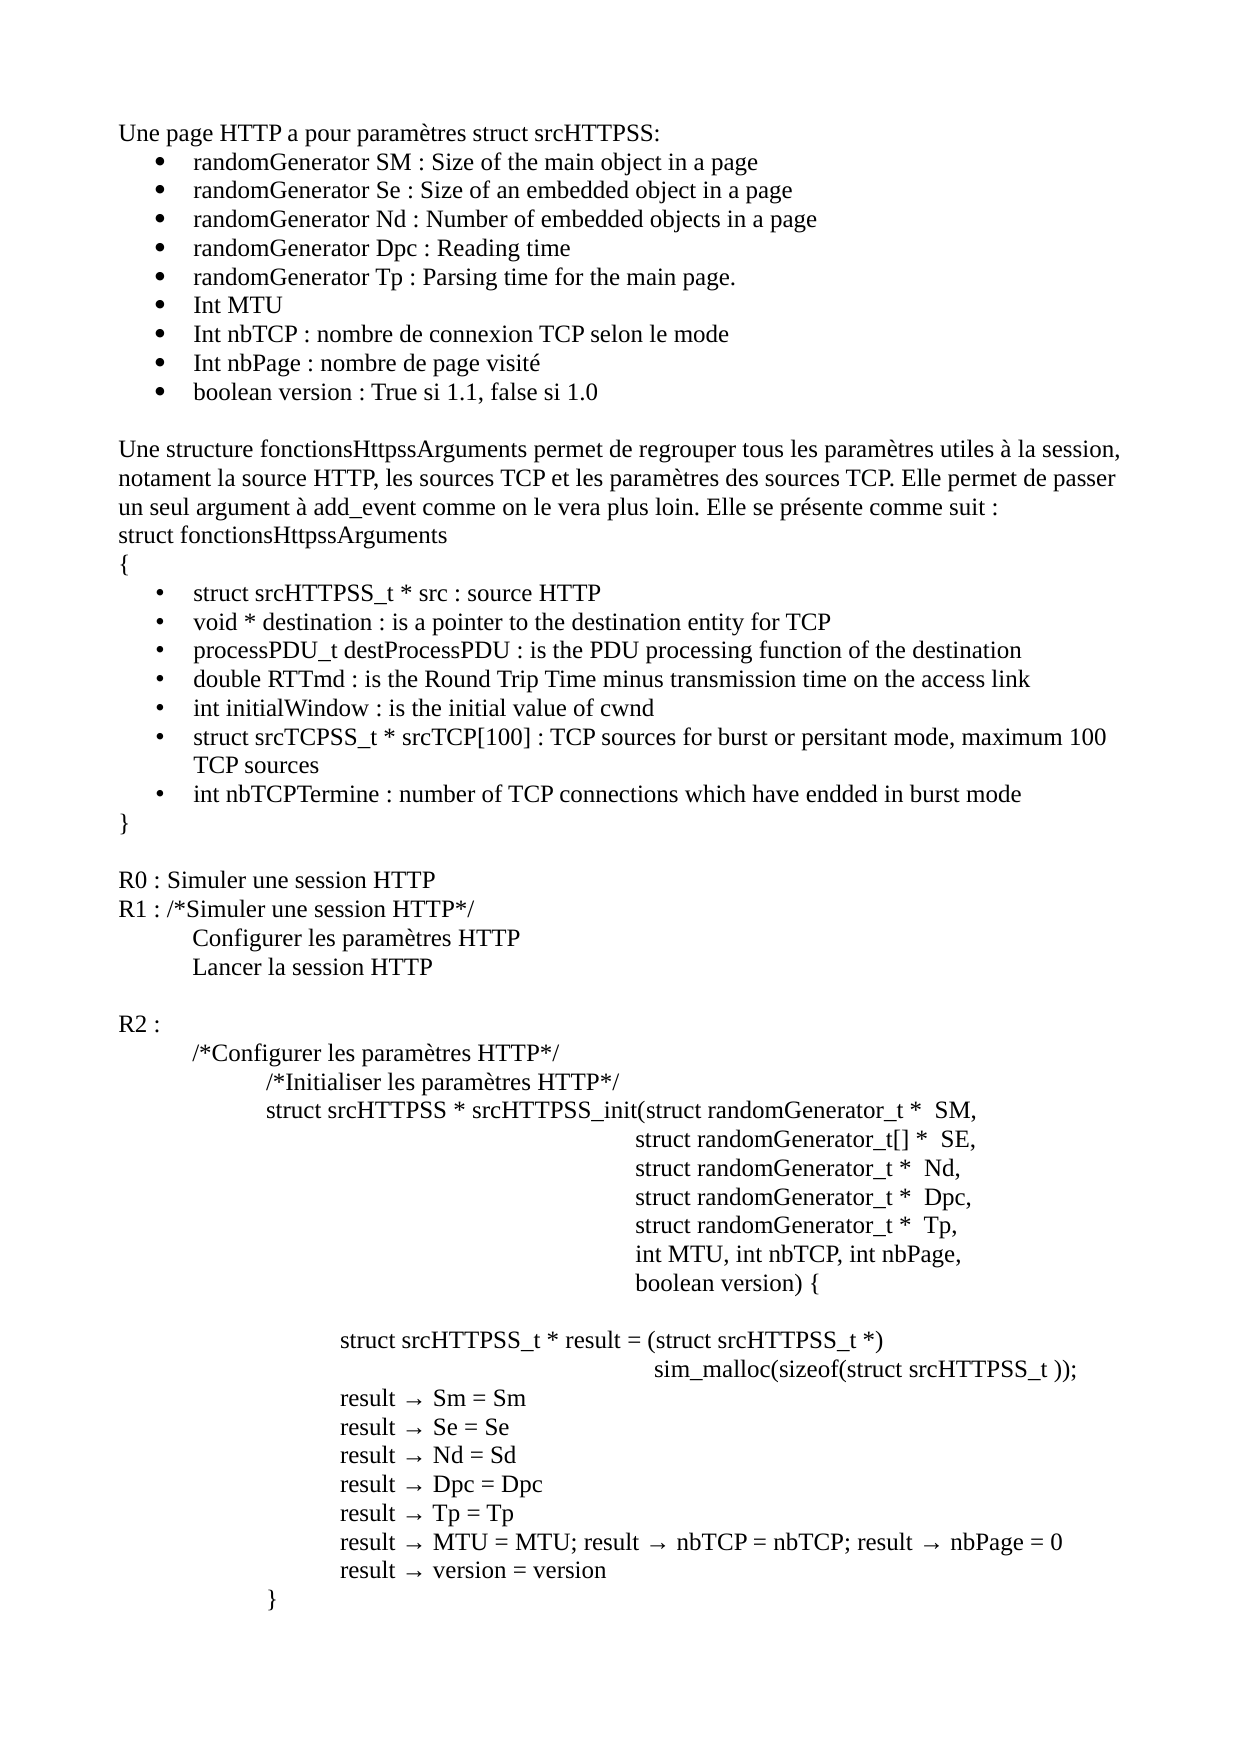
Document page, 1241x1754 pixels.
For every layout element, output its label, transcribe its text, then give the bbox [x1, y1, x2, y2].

text int MTU, int nbTCP, int nbPage, [118, 1239, 1122, 1268]
list Int nbTCP : nombre de connexion TCP selon le mode [156, 319, 1122, 348]
list Int nbPage : nombre de page visité [156, 348, 1122, 377]
list int initialWindow : is the initial value of cwnd [156, 693, 1122, 722]
list randomGenerator Dpc : Reading time [156, 233, 1122, 262]
text struct fonctionsHttpssArguments [118, 521, 1122, 549]
list struct srcHTTPSS_t * src : source HTTP [156, 578, 1122, 607]
text { [118, 549, 1122, 578]
list double RTTmd : is the Round Trip Time minus transmission time on the access link [156, 664, 1122, 693]
text R0 : Simuler une session HTTP [118, 866, 1122, 894]
text } [118, 1584, 1122, 1613]
text result → Dpc = Dpc [118, 1469, 1122, 1498]
text struct randomGenerator_t * Nd, [118, 1153, 1122, 1182]
text /*Initialiser les paramètres HTTP*/ [118, 1067, 1122, 1096]
text R1 : /*Simuler une session HTTP*/ [118, 894, 1122, 923]
text result → Tp = Tp [118, 1498, 1122, 1527]
text Une structure fonctionsHttpssArguments permet de regrouper tous les paramètres utiles à la session, notament la source HTTP, les sources TCP et les paramètres des sources TCP. Elle permet de passer un seul argument à add_event comme on le vera plus loin. Elle se présente comme suit : [118, 434, 1122, 521]
text struct randomGenerator_t * Dpc, [118, 1182, 1122, 1211]
list int nbTCPTermine : number of TCP connections which have endded in burst mode [156, 779, 1122, 808]
list void * destination : is a pointer to the destination entity for TCP [156, 607, 1122, 636]
text result → Sm = Sm [118, 1383, 1122, 1412]
text Une page HTTP a pour paramètres struct srcHTTPSS: [118, 118, 1122, 147]
text struct randomGenerator_t * Tp, [118, 1211, 1122, 1239]
list randomGenerator Tp : Parsing time for the main page. [156, 262, 1122, 291]
text result → MTU = MTU; result → nbTCP = nbTCP; result → nbPage = 0 [118, 1527, 1122, 1556]
text struct srcHTTPSS_t * result = (struct srcHTTPSS_t *) sim_malloc(sizeof(struct srcHTTPSS_t )); [118, 1326, 1122, 1383]
list randomGenerator SM : Size of the main object in a page [156, 147, 1122, 176]
text result → version = version [118, 1556, 1122, 1584]
text Configurer les paramètres HTTP [118, 923, 1122, 952]
list struct srcTCPSS_t * srcTCP[100] : TCP sources for burst or persitant mode, maximum 100 TCP sources [156, 722, 1122, 779]
text } [118, 808, 1122, 837]
list processPDU_t destProcessPDU : is the PDU processing function of the destination [156, 636, 1122, 664]
list boolean version : True si 1.1, false si 1.0 [156, 377, 1122, 406]
list randomGenerator Se : Size of an embedded object in a page [156, 176, 1122, 204]
text struct randomGenerator_t[] * SE, [118, 1124, 1122, 1153]
text struct srcHTTPSS * srcHTTPSS_init(struct randomGenerator_t * SM, [118, 1096, 1122, 1124]
list randomGenerator Nd : Number of embedded objects in a page [156, 204, 1122, 233]
text result → Se = Se [118, 1412, 1122, 1441]
text boolean version) { [118, 1268, 1122, 1297]
list Int MTU [156, 291, 1122, 319]
text result → Nd = Sd [118, 1441, 1122, 1469]
text Lancer la session HTTP [118, 952, 1122, 981]
text /*Configurer les paramètres HTTP*/ [118, 1038, 1122, 1067]
text R2 : [118, 1009, 1122, 1038]
